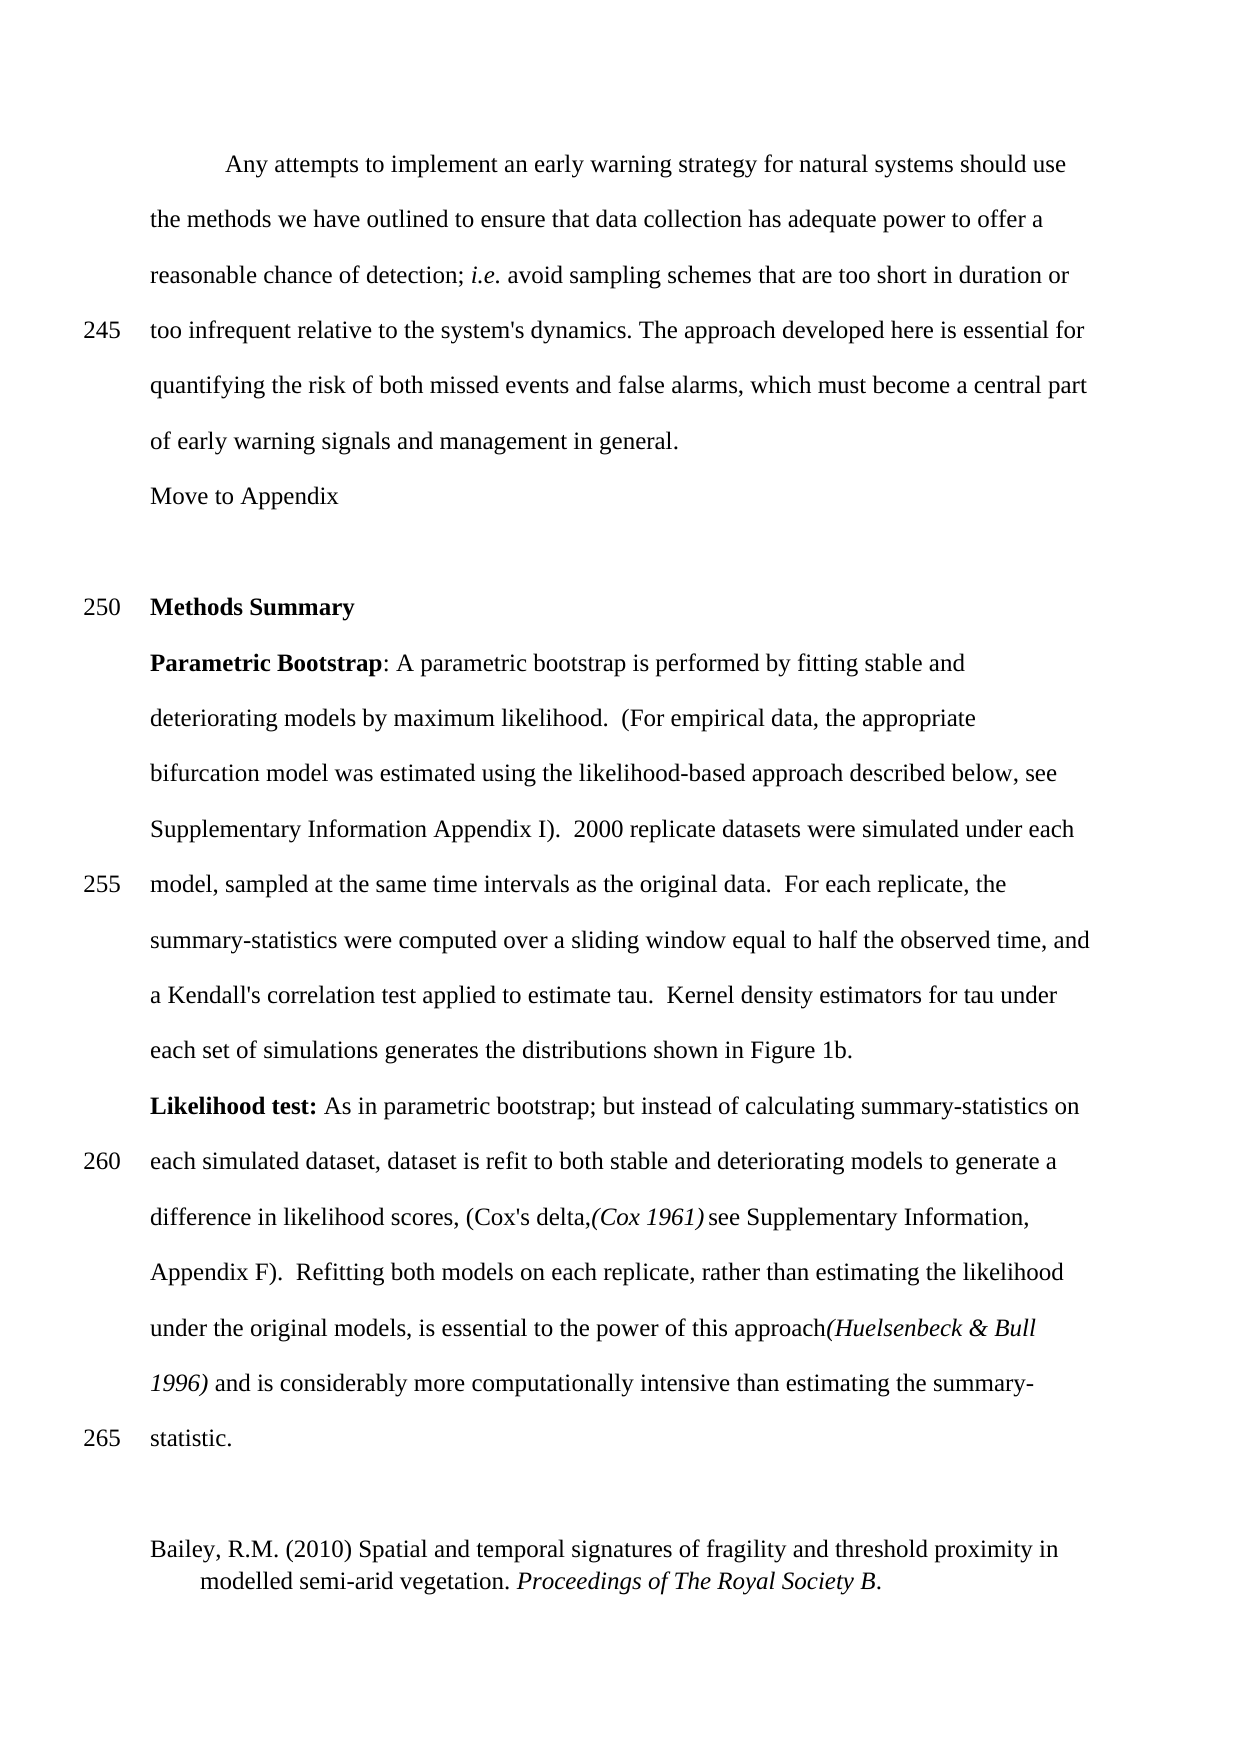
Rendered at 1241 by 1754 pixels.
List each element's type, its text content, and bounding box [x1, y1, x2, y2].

text Move to Appendix [150, 482, 1090, 510]
text Any attempts to implement an early warning strategy for natural systems should use the methods we have outlined to ensure that data collection has adequate power to offer a reasonable chance of detection; i.e. avoid sampling schemes that are too short in duration or too infrequent relative to the system's dynamics. The approach developed here is essential for quantifying the risk of both missed events and false alarms, which must become a central part of early warning signals and management in general. [150, 150, 1090, 455]
text Likelihood test: As in parametric bootstrap; but instead of calculating summary-statistics on each simulated dataset, dataset is refit to both stable and deteriorating models to generate a difference in likelihood scores, (Cox's delta,(Cox 1961) see Supplementary Information, Appendix F). Refitting both models on each replicate, rather than estimating the likelihood under the original models, is essential to the power of this approach(Huelsenbeck & Bull 1996)⁠ and is considerably more computationally intensive than estimating the summary-statistic. [150, 1092, 1090, 1452]
text Methods Summary [150, 593, 1090, 621]
text Bailey, R.M. (2010) Spatial and temporal signatures of fragility and threshold proximity in modelled semi-arid vegetation. Proceedings of The Royal Society B. [150, 1535, 1090, 1595]
text Parametric Bootstrap: A parametric bootstrap is performed by fitting stable and deteriorating models by maximum likelihood. (For empirical data, the appropriate bifurcation model was estimated using the likelihood-based approach described below, see Supplementary Information Appendix I). 2000 replicate datasets were simulated under each model, sampled at the same time intervals as the original data. For each replicate, the summary-statistics were computed over a sliding window equal to half the observed time, and a Kendall's correlation test applied to estimate tau. Kernel density estimators for tau under each set of simulations generates the distributions shown in Figure 1b. [150, 649, 1090, 1064]
